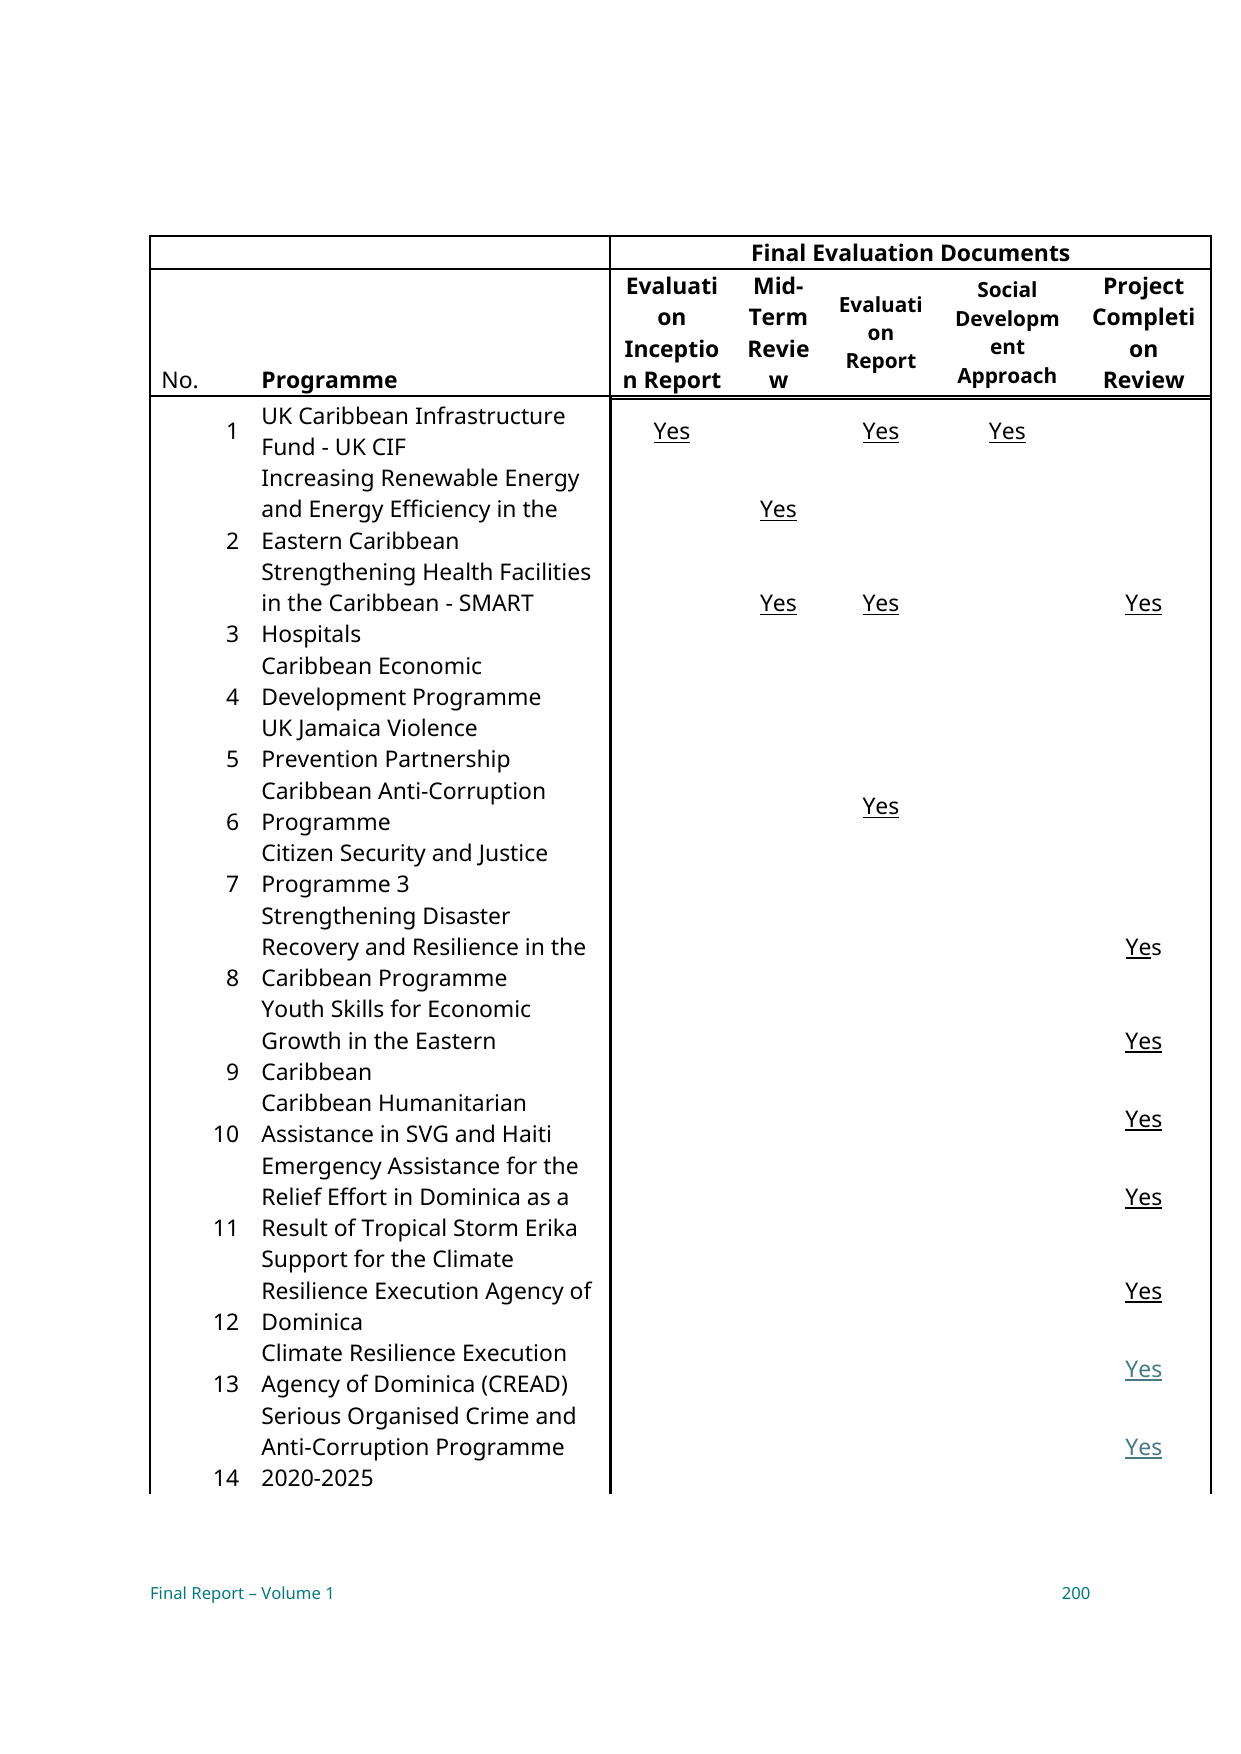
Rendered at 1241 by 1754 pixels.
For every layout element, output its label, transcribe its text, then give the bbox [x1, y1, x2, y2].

table_cell Strengthening Disaster Recovery and Resilience in the Caribbean Programme [250, 900, 609, 993]
table_cell Citizen Security and Justice Programme 3 [250, 837, 609, 900]
table_cell [823, 1337, 938, 1400]
table_cell [823, 712, 938, 775]
table_cell [733, 712, 823, 775]
table_cell 2 [151, 462, 250, 556]
table_cell [823, 994, 938, 1087]
table_cell [938, 900, 1076, 993]
table_cell [823, 1244, 938, 1337]
table_cell Yes [938, 400, 1076, 462]
table_cell [938, 1400, 1076, 1493]
table_cell Strengthening Health Facilities in the Caribbean - SMART Hospitals [250, 556, 609, 650]
table_cell [1076, 837, 1210, 900]
table_cell [938, 775, 1076, 837]
table_cell Programme [250, 270, 609, 395]
table_cell [1076, 712, 1210, 775]
table_cell [612, 837, 733, 900]
table_cell 14 [151, 1400, 250, 1493]
table_cell Yes [1076, 1244, 1210, 1337]
table_cell 3 [151, 556, 250, 650]
table_header Final Evaluation Documents [611, 237, 1210, 268]
table_cell [1076, 462, 1210, 556]
table_cell Yes [1076, 1087, 1210, 1150]
table_cell [612, 712, 733, 775]
table_cell [733, 400, 823, 462]
table_cell 13 [151, 1337, 250, 1400]
table_cell Project Completion Review [1076, 270, 1210, 395]
table_cell [938, 1150, 1076, 1243]
table_cell Climate Resilience Execution Agency of Dominica (CREAD) [250, 1337, 609, 1400]
table_cell [612, 1337, 733, 1400]
table_cell [733, 837, 823, 900]
table_cell Social Development Approach [938, 270, 1076, 395]
table_cell [938, 1087, 1076, 1150]
table_cell [612, 650, 733, 712]
table_cell [733, 775, 823, 837]
table_cell [733, 1150, 823, 1243]
table_cell Yes [823, 556, 938, 650]
table_cell [1076, 400, 1210, 462]
table_cell [938, 1337, 1076, 1400]
table_cell [823, 1150, 938, 1243]
table_cell [823, 1087, 938, 1150]
table_cell Yes [1076, 1150, 1210, 1243]
table_cell [612, 462, 733, 556]
table_cell [733, 1337, 823, 1400]
table_cell Yes [823, 775, 938, 837]
table_cell [823, 462, 938, 556]
table_cell [612, 1400, 733, 1493]
table_cell [612, 1244, 733, 1337]
table_cell Serious Organised Crime and Anti-Corruption Programme 2020-2025 [250, 1400, 609, 1493]
table_cell Yes [1076, 994, 1210, 1087]
table_cell [938, 650, 1076, 712]
table_cell [938, 1244, 1076, 1337]
table_cell [938, 556, 1076, 650]
table_cell Yes [733, 462, 823, 556]
table_cell Yes [1076, 1400, 1210, 1493]
table_cell Yes [1076, 1337, 1210, 1400]
table_cell 4 [151, 650, 250, 712]
table_cell Increasing Renewable Energy and Energy Efficiency in the Eastern Caribbean [250, 462, 609, 556]
table_cell [733, 1244, 823, 1337]
table_cell [733, 900, 823, 993]
table_cell Evaluation Inception Report [611, 270, 733, 395]
table_cell 11 [151, 1150, 250, 1243]
table_cell [938, 994, 1076, 1087]
table_cell Yes [1076, 900, 1210, 993]
table_cell 9 [151, 994, 250, 1087]
table_cell [612, 556, 733, 650]
table_cell 6 [151, 775, 250, 837]
table_cell 1 [151, 397, 250, 462]
table_cell Caribbean Anti-Corruption Programme [250, 775, 609, 837]
table_cell [612, 775, 733, 837]
table_cell Evaluation Report [823, 270, 938, 395]
table_cell 5 [151, 712, 250, 775]
table_cell [823, 900, 938, 993]
table_cell [823, 837, 938, 900]
table_cell [938, 712, 1076, 775]
table_cell [823, 1400, 938, 1493]
table_cell [1076, 775, 1210, 837]
table_cell Emergency Assistance for the Relief Effort in Dominica as a Result of Tropical Storm Erika [250, 1150, 609, 1243]
table_cell Yes [823, 400, 938, 462]
table_cell Mid-Term Review [733, 270, 823, 395]
table_cell No. [151, 270, 250, 395]
table_cell Yes [733, 556, 823, 650]
table_cell [938, 462, 1076, 556]
table_cell [612, 1150, 733, 1243]
table_cell [733, 1087, 823, 1150]
table_cell [733, 650, 823, 712]
table_cell [733, 994, 823, 1087]
table_header [250, 237, 609, 268]
table_cell Caribbean Economic Development Programme [250, 650, 609, 712]
table_cell [1076, 650, 1210, 712]
table_cell [823, 650, 938, 712]
table_cell [612, 900, 733, 993]
table_cell Youth Skills for Economic Growth in the Eastern Caribbean [250, 994, 609, 1087]
table_cell 8 [151, 900, 250, 993]
table_cell UK Jamaica Violence Prevention Partnership [250, 712, 609, 775]
table_cell Yes [612, 400, 733, 462]
table_cell Yes [1076, 556, 1210, 650]
table_cell [938, 837, 1076, 900]
table_cell Support for the Climate Resilience Execution Agency of Dominica [250, 1244, 609, 1337]
table_cell Caribbean Humanitarian Assistance in SVG and Haiti [250, 1087, 609, 1150]
table_cell [612, 1087, 733, 1150]
table_cell 7 [151, 837, 250, 900]
table_header [151, 237, 250, 268]
table_cell 10 [151, 1087, 250, 1150]
table_cell 12 [151, 1244, 250, 1337]
table_cell UK Caribbean Infrastructure Fund - UK CIF [250, 397, 609, 462]
table_cell [612, 994, 733, 1087]
table_cell [733, 1400, 823, 1493]
